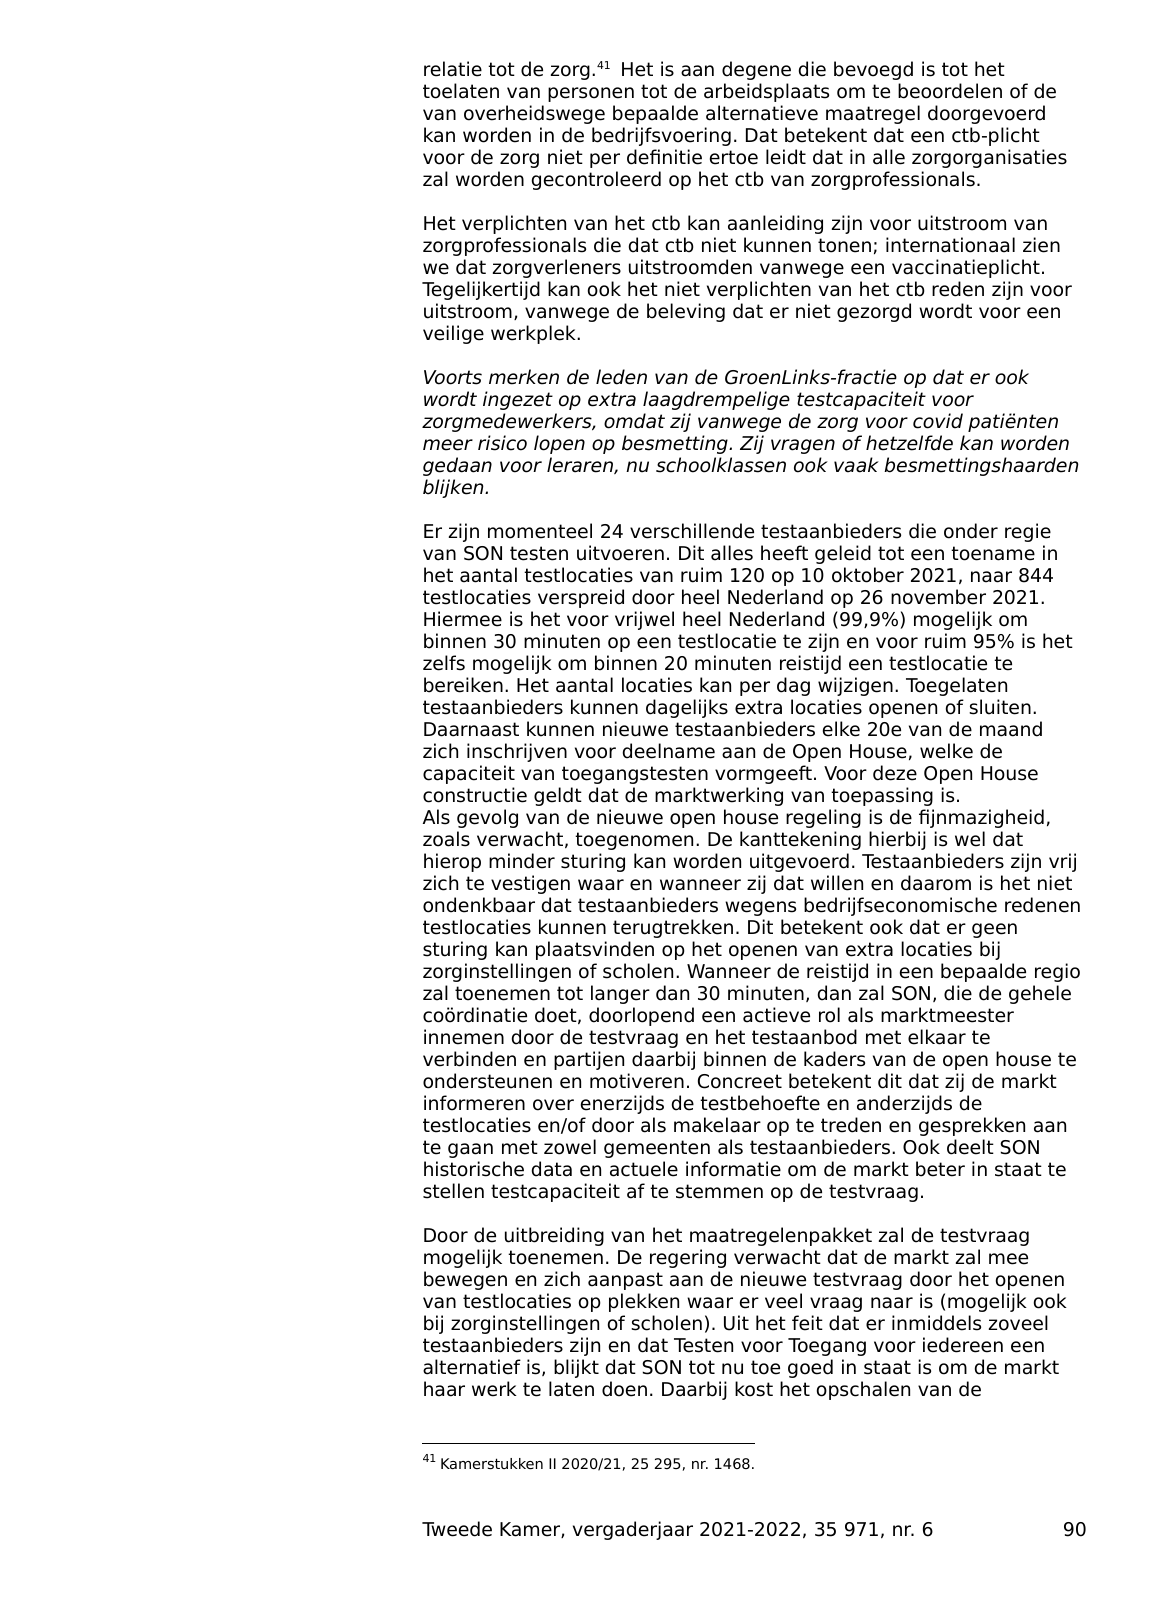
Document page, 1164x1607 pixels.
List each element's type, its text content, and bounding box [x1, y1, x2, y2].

text Als gevolg van de nieuwe open house regeling is de fijnmazigheid, zoals verwacht, toegenomen. De kanttekening hierbij is wel dat hierop minder sturing kan worden uitgevoerd. Testaanbieders zijn vrij zich te vestigen waar en wanneer zij dat willen en daarom is het niet ondenkbaar dat testaanbieders wegens bedrijfseconomische redenen testlocaties kunnen terugtrekken. Dit betekent ook dat er geen sturing kan plaatsvinden op het openen van extra locaties bij zorginstellingen of scholen. Wanneer de reistijd in een bepaalde regio zal toenemen tot langer dan 30 minuten, dan zal SON, die de gehele coördinatie doet, doorlopend een actieve rol als marktmeester innemen door de testvraag en het testaanbod met elkaar te verbinden en partijen daarbij binnen de kaders van de open house te ondersteunen en motiveren. Concreet betekent dit dat zij de markt informeren over enerzijds de testbehoefte en anderzijds de testlocaties en/of door als makelaar op te treden en gesprekken aan te gaan met zowel gemeenten als testaanbieders. Ook deelt SON historische data en actuele informatie om de markt beter in staat te stellen testcapaciteit af te stemmen op de testvraag. [422, 807, 1087, 1203]
text Voorts merken de leden van de GroenLinks-fractie op dat er ook wordt ingezet op extra laagdrempelige testcapaciteit voor zorgmedewerkers, omdat zij vanwege de zorg voor covid patiënten meer risico lopen op besmetting. Zij vragen of hetzelfde kan worden gedaan voor leraren, nu schoolklassen ook vaak besmettingshaarden blijken. [422, 367, 1087, 499]
text Kamerstukken II 2020/21, 25 295, nr. 1468. [422, 1452, 1087, 1474]
text Het verplichten van het ctb kan aanleiding zijn voor uitstroom van zorgprofessionals die dat ctb niet kunnen tonen; internationaal zien we dat zorgverleners uitstroomden vanwege een vaccinatieplicht. Tegelijkertijd kan ook het niet verplichten van het ctb reden zijn voor uitstroom, vanwege de beleving dat er niet gezorgd wordt voor een veilige werkplek. [422, 213, 1087, 345]
text Door de uitbreiding van het maatregelenpakket zal de testvraag mogelijk toenemen. De regering verwacht dat de markt zal mee bewegen en zich aanpast aan de nieuwe testvraag door het openen van testlocaties op plekken waar er veel vraag naar is (mogelijk ook bij zorginstellingen of scholen). Uit het feit dat er inmiddels zoveel testaanbieders zijn en dat Testen voor Toegang voor iedereen een alternatief is, blijkt dat SON tot nu toe goed in staat is om de markt haar werk te laten doen. Daarbij kost het opschalen van de [422, 1225, 1087, 1401]
text Er zijn momenteel 24 verschillende testaanbieders die onder regie van SON testen uitvoeren. Dit alles heeft geleid tot een toename in het aantal testlocaties van ruim 120 op 10 oktober 2021, naar 844 testlocaties verspreid door heel Nederland op 26 november 2021. Hiermee is het voor vrijwel heel Nederland (99,9%) mogelijk om binnen 30 minuten op een testlocatie te zijn en voor ruim 95% is het zelfs mogelijk om binnen 20 minuten reistijd een testlocatie te bereiken. Het aantal locaties kan per dag wijzigen. Toegelaten testaanbieders kunnen dagelijks extra locaties openen of sluiten. Daarnaast kunnen nieuwe testaanbieders elke 20e van de maand zich inschrijven voor deelname aan de Open House, welke de capaciteit van toegangstesten vormgeeft. Voor deze Open House constructie geldt dat de marktwerking van toepassing is. [422, 521, 1087, 807]
text relatie tot de zorg. Het is aan degene die bevoegd is tot het toelaten van personen tot de arbeidsplaats om te beoordelen of de van overheidswege bepaalde alternatieve maatregel doorgevoerd kan worden in de bedrijfsvoering. Dat betekent dat een ctb-plicht voor de zorg niet per definitie ertoe leidt dat in alle zorgorganisaties zal worden gecontroleerd op het ctb van zorgprofessionals. [422, 59, 1087, 191]
